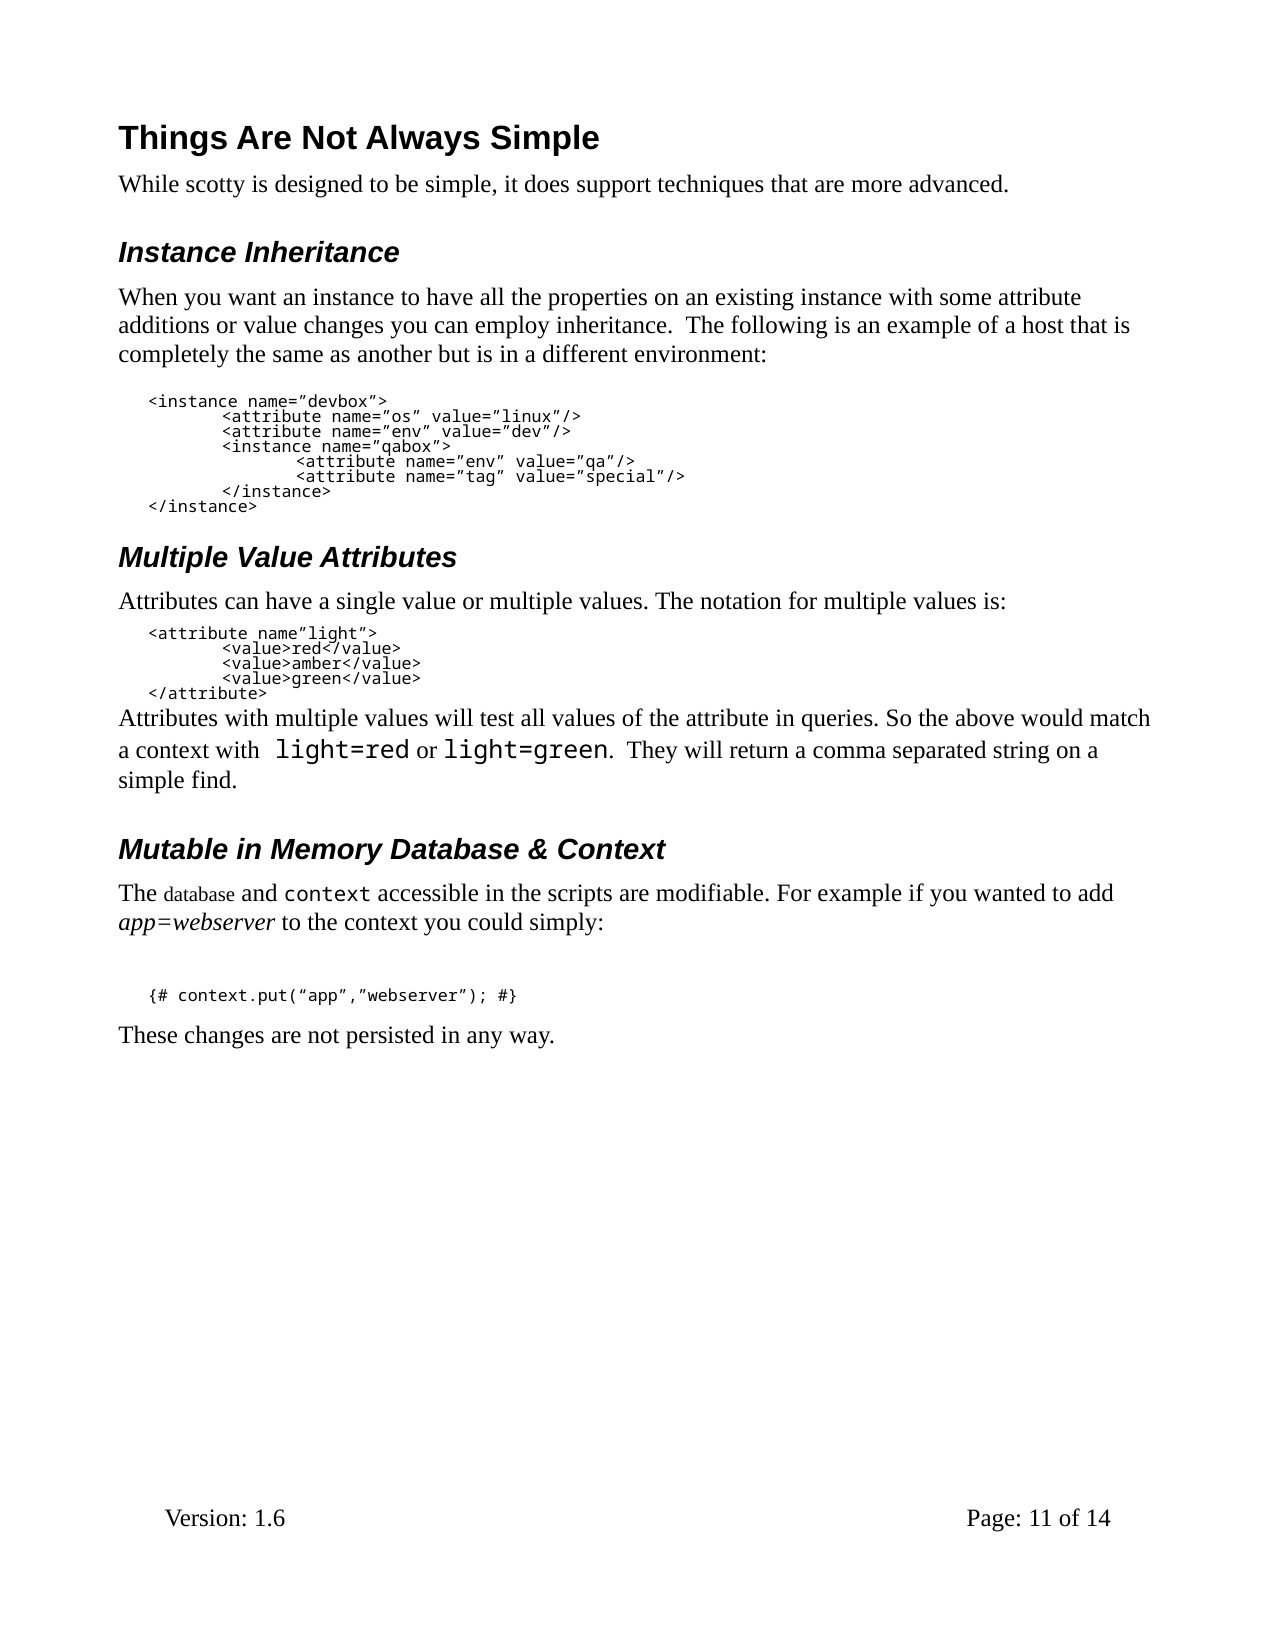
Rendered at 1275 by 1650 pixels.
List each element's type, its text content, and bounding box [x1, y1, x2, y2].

text The database and context accessible in the scripts are modifiable. For example if you wanted to add app=webserver to the context you could simply: [118, 878, 1157, 936]
text <value>red</value> [148, 643, 1157, 658]
subtitle Things Are Not Always Simple [118, 118, 1157, 157]
subtitle Mutable in Memory Database & Context [118, 832, 1157, 865]
text <attribute name”light”> [148, 628, 1157, 643]
text <attribute name=”env” value=”qa”/> [148, 455, 1157, 470]
text <value>amber</value> [148, 658, 1157, 673]
text <instance name=”devbox”> [148, 395, 1157, 410]
text {# context.put(“app”,”webserver”); #} [148, 990, 1157, 1005]
text </instance> [148, 485, 1157, 500]
text </attribute> [148, 688, 1157, 703]
text <attribute name=”os” value=”linux”/> [148, 410, 1157, 425]
text <attribute name=”tag” value=”special”/> [148, 470, 1157, 485]
text Attributes can have a single value or multiple values. The notation for multiple values is: [118, 586, 1157, 615]
subtitle Multiple Value Attributes [118, 540, 1157, 574]
text Attributes with multiple values will test all values of the attribute in queries. So the above would match a context with light=red or light=green. They will return a comma separated string on a simple find. [118, 703, 1157, 794]
text While scotty is designed to be simple, it does support techniques that are more advanced. [118, 169, 1157, 198]
text When you want an instance to have all the properties on an existing instance with some attribute additions or value changes you can employ inheritance. The following is an example of a host that is completely the same as another but is in a different environment: [118, 282, 1157, 368]
text </instance> [148, 500, 1157, 515]
text These changes are not persisted in any way. [118, 1020, 1157, 1048]
subtitle Instance Inheritance [118, 236, 1157, 269]
text <value>green</value> [148, 673, 1157, 688]
text <attribute name=”env” value=”dev”/> [148, 425, 1157, 440]
text <instance name=”qabox”> [148, 440, 1157, 455]
